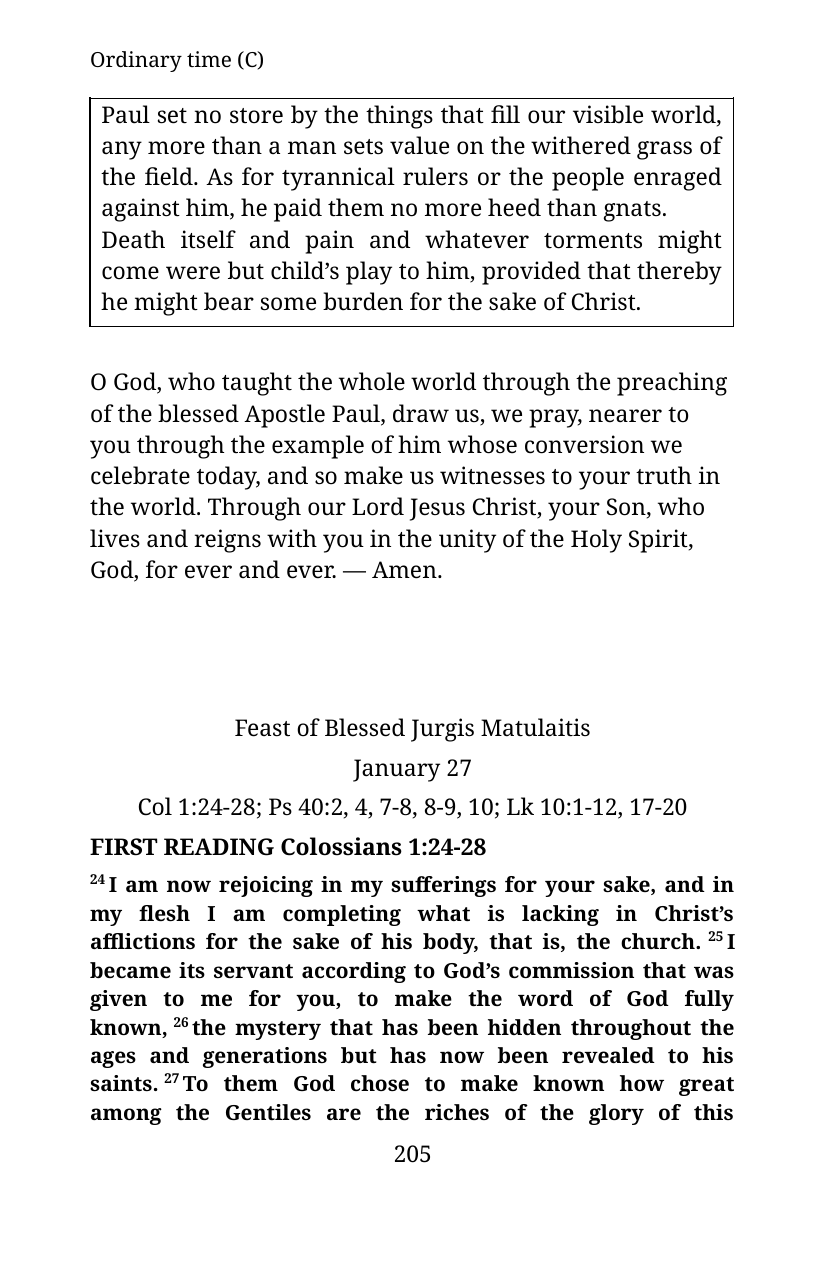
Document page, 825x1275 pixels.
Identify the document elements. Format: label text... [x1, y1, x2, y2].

text 24 I am now rejoicing in my sufferings for your sake, and in my flesh I am completing what is lacking in Christ’s afflictions for the sake of his body, that is, the church. 25 I became its servant according to God’s commission that was given to me for you, to make the word of God fully known, 26 the mystery that has been hidden throughout the ages and generations but has now been revealed to his saints. 27 To them God chose to make known how great among the Gentiles are the riches of the glory of this [90, 870, 735, 1126]
text FIRST READING Colossians 1:24-28 [90, 831, 735, 862]
text Feast of Blessed Jurgis Matulaitis [90, 712, 735, 743]
table_cell Paul set no store by the things that fill our visible world, any more than a man sets value on the withered grass of the field. As for tyrannical rulers or the people enraged against him, he paid them no more heed than gnats. Death itself and pain and whatever torments might come were but child’s play to him, provided that thereby he might bear some burden for the sake of Christ. [91, 99, 733, 326]
text January 27 [90, 752, 735, 783]
text O God, who taught the whole world through the preaching of the blessed Apostle Paul, draw us, we pray, nearer to you through the example of him whose conversion we celebrate today, and so make us witnesses to your truth in the world. Through our Lord Jesus Christ, your Son, who lives and reigns with you in the unity of the Holy Spirit, God, for ever and ever. — Amen. [90, 366, 735, 585]
text Col 1:24-28; Ps 40:2, 4, 7-8, 8-9, 10; Lk 10:1-12, 17-20 [90, 791, 735, 822]
